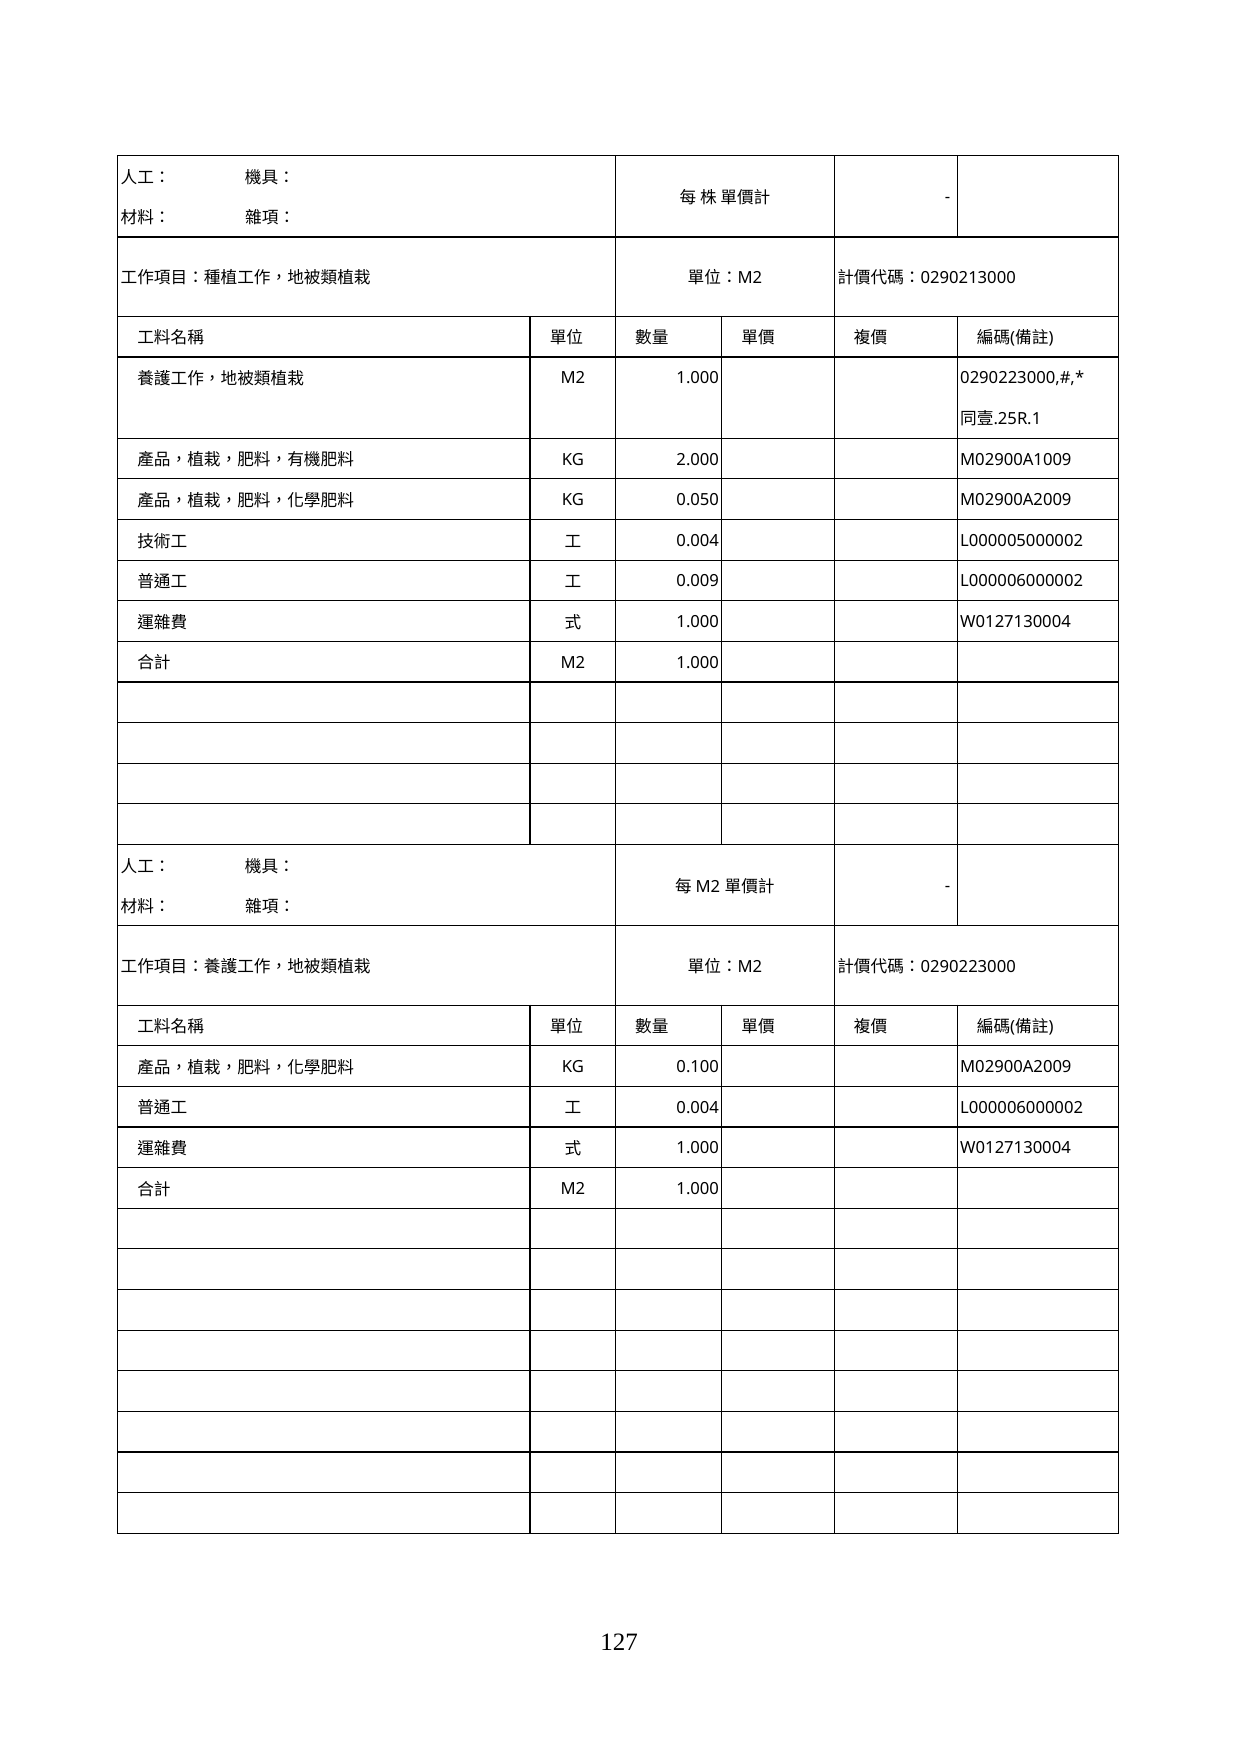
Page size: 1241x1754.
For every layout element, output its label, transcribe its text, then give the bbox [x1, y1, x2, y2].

table_cell 數量 [616, 317, 721, 356]
table_cell [118, 1453, 529, 1492]
table_cell [531, 723, 615, 763]
table_cell [722, 1128, 834, 1167]
table_cell 人工： 機具： [118, 156, 615, 196]
table_cell 1.000 [616, 1128, 721, 1167]
table_cell [722, 804, 834, 844]
table_cell [616, 723, 721, 763]
table_cell [616, 1493, 721, 1533]
table_cell M02900A1009 [958, 439, 1118, 478]
table_cell [118, 1371, 529, 1411]
table_cell L000005000002 [958, 520, 1118, 559]
table_cell [835, 642, 957, 681]
table_cell [616, 397, 721, 438]
table_cell [835, 1412, 957, 1451]
table_cell 工 [531, 520, 615, 559]
table_cell 編碼(備註) [958, 317, 1118, 356]
table_cell [118, 723, 529, 763]
table_cell [835, 1493, 957, 1533]
table_cell M2 [531, 642, 615, 681]
table_cell 普通工 [118, 561, 529, 600]
table_cell [722, 683, 834, 722]
table_cell [835, 439, 957, 478]
table_cell [958, 1453, 1118, 1492]
table_cell [616, 1412, 721, 1451]
table_cell [531, 804, 615, 844]
table_cell W0127130004 [958, 601, 1118, 641]
table_cell [531, 1412, 615, 1451]
table_cell [531, 1290, 615, 1329]
table_cell 每 株 單價計 [616, 156, 834, 236]
table_cell [118, 1249, 529, 1289]
table_cell [722, 520, 834, 559]
table_cell 式 [531, 601, 615, 641]
table_cell L000006000002 [958, 561, 1118, 600]
table_cell 1.000 [616, 601, 721, 641]
table_cell [835, 1087, 957, 1126]
table_cell [722, 764, 834, 803]
table_cell 同壹.25R.1 [958, 397, 1118, 438]
table_cell [958, 1412, 1118, 1451]
table_cell 單位 [531, 1006, 615, 1045]
table_cell 工料名稱 [118, 1006, 529, 1045]
table_cell [835, 683, 957, 722]
table_cell [835, 764, 957, 803]
table_cell [958, 845, 1118, 925]
table_cell [616, 1290, 721, 1329]
table_cell [118, 764, 529, 803]
table_cell [118, 804, 529, 844]
table_cell M2 [531, 358, 615, 397]
table_cell 單位 [531, 317, 615, 356]
table_cell [958, 804, 1118, 844]
table_cell [958, 1371, 1118, 1411]
table_cell [835, 1331, 957, 1370]
table_cell 合計 [118, 1168, 529, 1208]
table_cell [722, 439, 834, 478]
table_cell 工 [531, 1087, 615, 1126]
table_cell KG [531, 1046, 615, 1086]
table_cell KG [531, 439, 615, 478]
table_cell [616, 1371, 721, 1411]
table_cell [958, 1331, 1118, 1370]
table_cell [835, 723, 957, 763]
table_cell [531, 1209, 615, 1248]
table_cell [118, 397, 529, 438]
table_cell 運雜費 [118, 601, 529, 641]
table_cell [835, 520, 957, 559]
table_cell [722, 1046, 834, 1086]
table_cell 材料： 雜項： [118, 885, 615, 925]
table_cell [722, 358, 834, 397]
table_cell 單位：M2 [616, 238, 834, 316]
table_cell 0.100 [616, 1046, 721, 1086]
table_cell 數量 [616, 1006, 721, 1045]
table_cell [835, 1371, 957, 1411]
table_cell [835, 358, 957, 397]
table_cell [835, 1453, 957, 1492]
table_cell 單價 [722, 317, 834, 356]
table_cell [616, 1331, 721, 1370]
table_cell [722, 1249, 834, 1289]
table_cell [722, 1371, 834, 1411]
table_cell 1.000 [616, 642, 721, 681]
table_cell 編碼(備註) [958, 1006, 1118, 1045]
table_cell 計價代碼：0290223000 [835, 926, 1118, 1004]
table_cell [118, 1290, 529, 1329]
table_cell 0290223000,#,* [958, 358, 1118, 397]
table_cell M2 [531, 1168, 615, 1208]
table_cell 2.000 [616, 439, 721, 478]
table_cell [958, 1209, 1118, 1248]
table_cell 複價 [835, 317, 957, 356]
table_cell [722, 397, 834, 438]
table_cell [722, 1453, 834, 1492]
table_cell [958, 1290, 1118, 1329]
table_cell 單位：M2 [616, 926, 834, 1004]
table_cell [835, 1168, 957, 1208]
table_cell [958, 723, 1118, 763]
table_cell 產品，植栽，肥料，化學肥料 [118, 479, 529, 519]
table_cell [835, 397, 957, 438]
table_cell [722, 642, 834, 681]
table_cell [616, 1453, 721, 1492]
table_cell [835, 561, 957, 600]
table_cell 運雜費 [118, 1128, 529, 1167]
table_cell [722, 1493, 834, 1533]
table_cell 計價代碼：0290213000 [835, 238, 1118, 316]
table_cell W0127130004 [958, 1128, 1118, 1167]
table_cell [722, 601, 834, 641]
table_cell [958, 683, 1118, 722]
table_cell [616, 1209, 721, 1248]
table_cell [958, 1249, 1118, 1289]
table_cell [835, 1290, 957, 1329]
table_cell 人工： 機具： [118, 845, 615, 884]
table_cell [722, 1209, 834, 1248]
table_cell [531, 764, 615, 803]
table_cell 式 [531, 1128, 615, 1167]
table_cell 材料： 雜項： [118, 196, 615, 236]
table_cell [958, 1168, 1118, 1208]
table_cell 養護工作，地被類植栽 [118, 358, 529, 397]
table_cell 產品，植栽，肥料，化學肥料 [118, 1046, 529, 1086]
table_cell 產品，植栽，肥料，有機肥料 [118, 439, 529, 478]
table_cell 複價 [835, 1006, 957, 1045]
table_cell [835, 1209, 957, 1248]
table_cell [531, 1331, 615, 1370]
table_cell 工作項目：種植工作，地被類植栽 [118, 238, 615, 316]
table_cell 1.000 [616, 1168, 721, 1208]
table_cell 0.009 [616, 561, 721, 600]
table_cell [835, 479, 957, 519]
table_cell [958, 156, 1118, 236]
table_cell [835, 1249, 957, 1289]
table_cell [118, 1412, 529, 1451]
table_cell 工 [531, 561, 615, 600]
table_cell [835, 1046, 957, 1086]
table_cell [616, 804, 721, 844]
table_cell [835, 804, 957, 844]
table_cell 每 M2 單價計 [616, 845, 834, 925]
table_cell [958, 642, 1118, 681]
table_cell [722, 561, 834, 600]
table_cell [531, 1371, 615, 1411]
table_cell 0.004 [616, 1087, 721, 1126]
table_cell 工作項目：養護工作，地被類植栽 [118, 926, 615, 1004]
table_cell 0.004 [616, 520, 721, 559]
table_cell 單價 [722, 1006, 834, 1045]
table_cell [531, 397, 615, 438]
table_cell [722, 1168, 834, 1208]
table_cell 工料名稱 [118, 317, 529, 356]
table_cell [616, 683, 721, 722]
table_cell L000006000002 [958, 1087, 1118, 1126]
table_cell [118, 1493, 529, 1533]
table_cell [835, 601, 957, 641]
table_cell 1.000 [616, 358, 721, 397]
table_cell [531, 683, 615, 722]
table_cell [722, 1331, 834, 1370]
table_cell [722, 723, 834, 763]
table_cell 普通工 [118, 1087, 529, 1126]
table_cell KG [531, 479, 615, 519]
table_cell [958, 1493, 1118, 1533]
table_cell [118, 683, 529, 722]
table_cell 0.050 [616, 479, 721, 519]
table_cell M02900A2009 [958, 1046, 1118, 1086]
table_cell [616, 1249, 721, 1289]
table_cell [531, 1493, 615, 1533]
table_cell [835, 1128, 957, 1167]
table_cell - [835, 156, 957, 236]
table_cell [118, 1331, 529, 1370]
table_cell [722, 1412, 834, 1451]
table_cell [722, 1290, 834, 1329]
table_cell [722, 479, 834, 519]
table_cell [531, 1453, 615, 1492]
table_cell [118, 1209, 529, 1248]
table_cell 合計 [118, 642, 529, 681]
table_cell [722, 1087, 834, 1126]
table_cell [958, 764, 1118, 803]
table_cell M02900A2009 [958, 479, 1118, 519]
table_cell [616, 764, 721, 803]
table_cell 技術工 [118, 520, 529, 559]
table_cell - [835, 845, 957, 925]
table_cell [531, 1249, 615, 1289]
